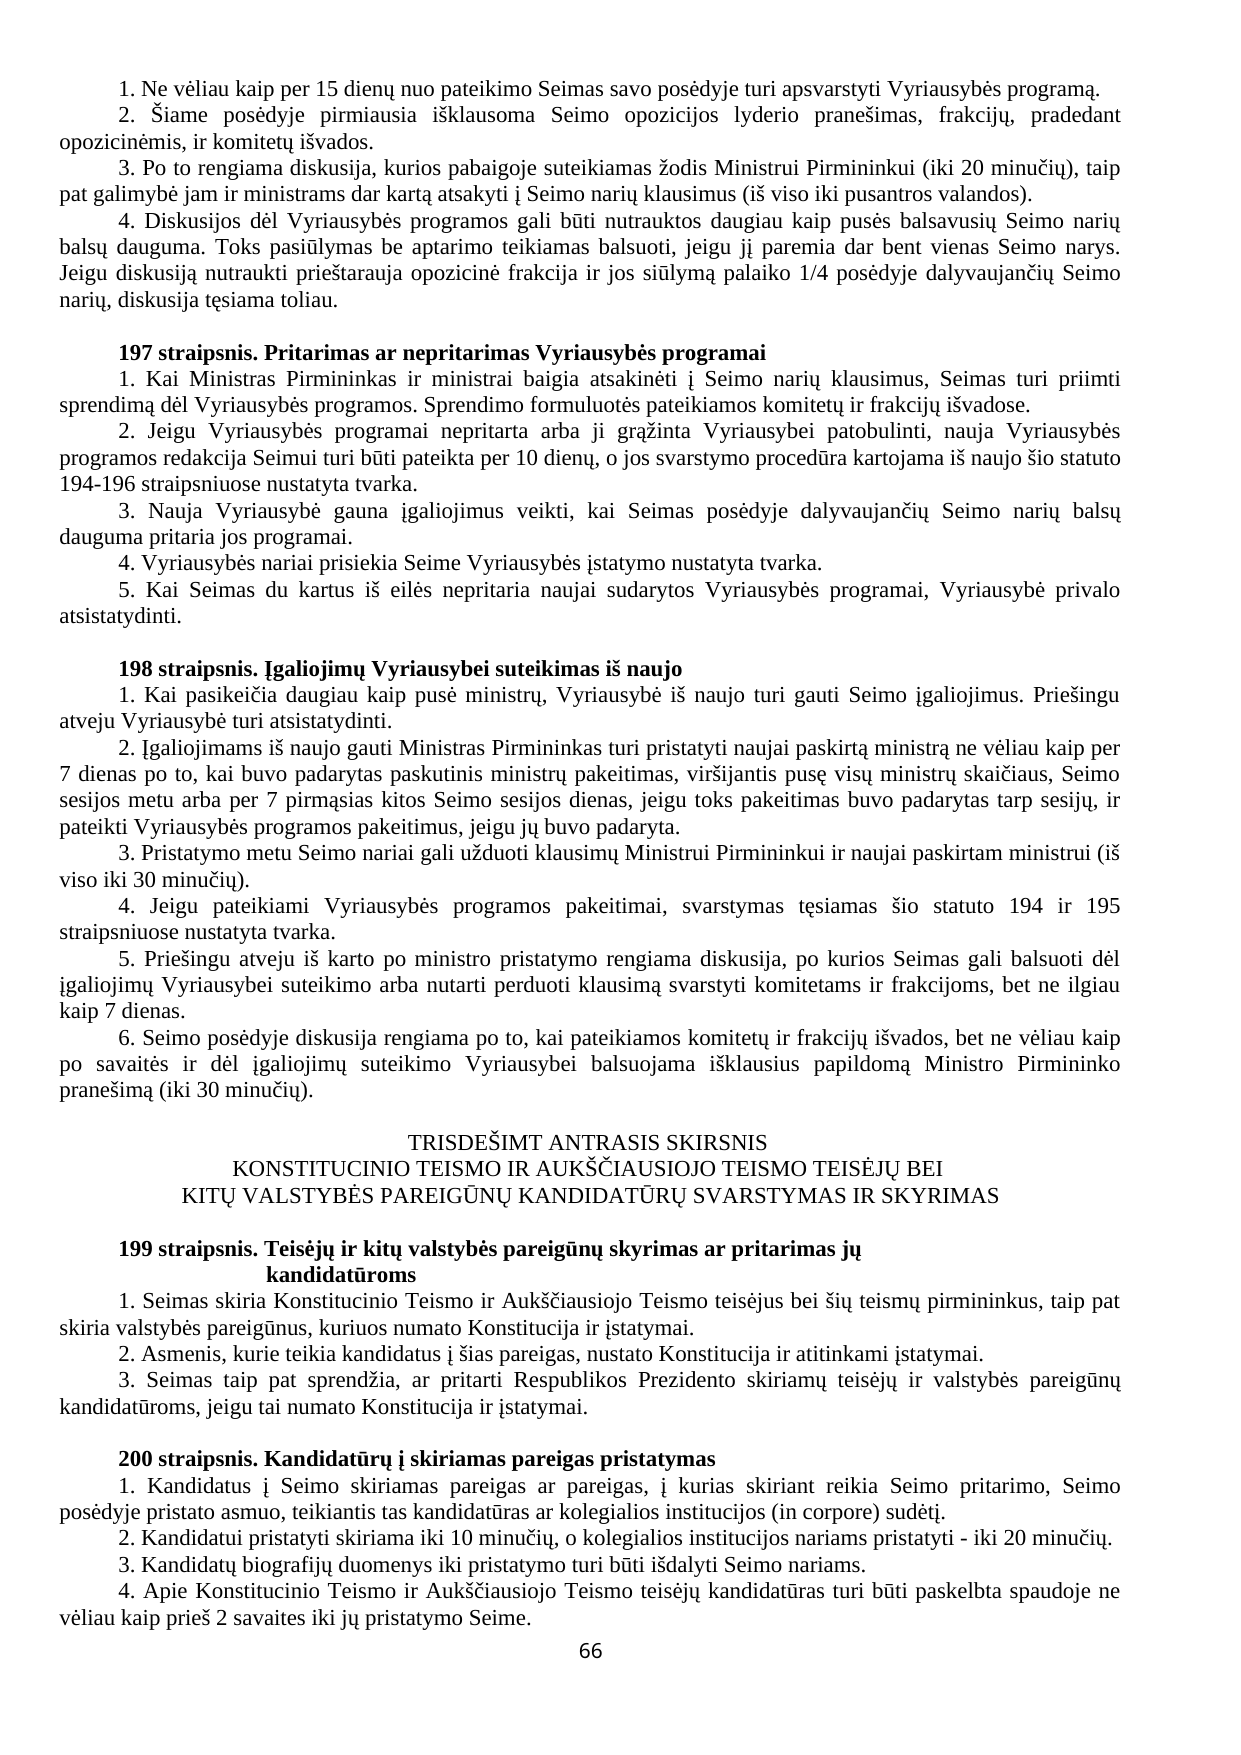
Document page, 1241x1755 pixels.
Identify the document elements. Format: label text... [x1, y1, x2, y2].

text 1. Ne vėliau kaip per 15 dienų nuo pateikimo Seimas savo posėdyje turi apsvarstyti Vyriausybės programą. [59, 75, 1122, 101]
text 4. Vyriausybės nariai prisiekia Seime Vyriausybės įstatymo nustatyta tvarka. [59, 549, 1122, 576]
text KONSTITUCINIO TEISMO IR AUKŠČIAUSIOJO TEISMO TEISĖJŲ BEI [59, 1156, 1122, 1182]
text KITŲ VALSTYBĖS PAREIGŪNŲ KANDIDATŪRŲ SVARSTYMAS IR SKYRIMAS [59, 1182, 1122, 1208]
text 4. Diskusijos dėl Vyriausybės programos gali būti nutrauktos daugiau kaip pusės balsavusių Seimo narių balsų dauguma. Toks pasiūlymas be aptarimo teikiamas balsuoti, jeigu jį paremia dar bent vienas Seimo narys. Jeigu diskusiją nutraukti prieštarauja opozicinė frakcija ir jos siūlymą palaiko 1/4 posėdyje dalyvaujančių Seimo narių, diskusija tęsiama toliau. [59, 207, 1122, 312]
text 5. Priešingu atveju iš karto po ministro pristatymo rengiama diskusija, po kurios Seimas gali balsuoti dėl įgaliojimų Vyriausybei suteikimo arba nutarti perduoti klausimą svarstyti komitetams ir frakcijoms, bet ne ilgiau kaip 7 dienas. [59, 945, 1122, 1024]
text 2. Šiame posėdyje pirmiausia išklausoma Seimo opozicijos lyderio pranešimas, frakcijų, pradedant opozicinėmis, ir komitetų išvados. [59, 101, 1122, 154]
text 6. Seimo posėdyje diskusija rengiama po to, kai pateikiamos komitetų ir frakcijų išvados, bet ne vėliau kaip po savaitės ir dėl įgaliojimų suteikimo Vyriausybei balsuojama išklausius papildomą Ministro Pirmininko pranešimą (iki 30 minučių). [59, 1024, 1122, 1103]
text 2. Jeigu Vyriausybės programai nepritarta arba ji grąžinta Vyriausybei patobulinti, nauja Vyriausybės programos redakcija Seimui turi būti pateikta per 10 dienų, o jos svarstymo procedūra kartojama iš naujo šio statuto 194-196 straipsniuose nustatyta tvarka. [59, 418, 1122, 497]
text 1. Kai Ministras Pirmininkas ir ministrai baigia atsakinėti į Seimo narių klausimus, Seimas turi priimti sprendimą dėl Vyriausybės programos. Sprendimo formuluotės pateikiamos komitetų ir frakcijų išvadose. [59, 365, 1122, 418]
text 5. Kai Seimas du kartus iš eilės nepritaria naujai sudarytos Vyriausybės programai, Vyriausybė privalo atsistatydinti. [59, 576, 1122, 628]
text 4. Apie Konstitucinio Teismo ir Aukščiausiojo Teismo teisėjų kandidatūras turi būti paskelbta spaudoje ne vėliau kaip prieš 2 savaites iki jų pristatymo Seime. [59, 1577, 1122, 1630]
text 2. Įgaliojimams iš naujo gauti Ministras Pirmininkas turi pristatyti naujai paskirtą ministrą ne vėliau kaip per 7 dienas po to, kai buvo padarytas paskutinis ministrų pakeitimas, viršijantis pusę visų ministrų skaičiaus, Seimo sesijos metu arba per 7 pirmąsias kitos Seimo sesijos dienas, jeigu toks pakeitimas buvo padarytas tarp sesijų, ir pateikti Vyriausybės programos pakeitimus, jeigu jų buvo padaryta. [59, 734, 1122, 839]
text 1. Seimas skiria Konstitucinio Teismo ir Aukščiausiojo Teismo teisėjus bei šių teismų pirmininkus, taip pat skiria valstybės pareigūnus, kuriuos numato Konstitucija ir įstatymai. [59, 1287, 1122, 1340]
text 3. Po to rengiama diskusija, kurios pabaigoje suteikiamas žodis Ministrui Pirmininkui (iki 20 minučių), taip pat galimybė jam ir ministrams dar kartą atsakyti į Seimo narių klausimus (iš viso iki pusantros valandos). [59, 154, 1122, 207]
text 3. Seimas taip pat sprendžia, ar pritarti Respublikos Prezidento skiriamų teisėjų ir valstybės pareigūnų kandidatūroms, jeigu tai numato Konstitucija ir įstatymai. [59, 1366, 1122, 1419]
text 3. Nauja Vyriausybė gauna įgaliojimus veikti, kai Seimas posėdyje dalyvaujančių Seimo narių balsų dauguma pritaria jos programai. [59, 497, 1122, 549]
text 198 straipsnis. Įgaliojimų Vyriausybei suteikimas iš naujo [59, 655, 1122, 681]
text TRISDEŠIMT ANTRASIS SKIRSNIS [59, 1129, 1122, 1156]
text 2. Asmenis, kurie teikia kandidatus į šias pareigas, nustato Konstitucija ir atitinkami įstatymai. [59, 1340, 1122, 1366]
text 3. Pristatymo metu Seimo nariai gali užduoti klausimų Ministrui Pirmininkui ir naujai paskirtam ministrui (iš viso iki 30 minučių). [59, 839, 1122, 892]
text 1. Kandidatus į Seimo skiriamas pareigas ar pareigas, į kurias skiriant reikia Seimo pritarimo, Seimo posėdyje pristato asmuo, teikiantis tas kandidatūras ar kolegialios institucijos (in corpore) sudėtį. [59, 1472, 1122, 1524]
text 1. Kai pasikeičia daugiau kaip pusė ministrų, Vyriausybė iš naujo turi gauti Seimo įgaliojimus. Priešingu atveju Vyriausybė turi atsistatydinti. [59, 681, 1122, 734]
text 197 straipsnis. Pritarimas ar nepritarimas Vyriausybės programai [59, 338, 1122, 365]
text 200 straipsnis. Kandidatūrų į skiriamas pareigas pristatymas [59, 1445, 1122, 1472]
text kandidatūroms [266, 1261, 1122, 1287]
text 3. Kandidatų biografijų duomenys iki pristatymo turi būti išdalyti Seimo nariams. [59, 1551, 1122, 1577]
text 199 straipsnis. Teisėjų ir kitų valstybės pareigūnų skyrimas ar pritarimas jų [118, 1234, 1122, 1261]
text 2. Kandidatui pristatyti skiriama iki 10 minučių, o kolegialios institucijos nariams pristatyti - iki 20 minučių. [59, 1524, 1122, 1551]
text 4. Jeigu pateikiami Vyriausybės programos pakeitimai, svarstymas tęsiamas šio statuto 194 ir 195 straipsniuose nustatyta tvarka. [59, 892, 1122, 945]
